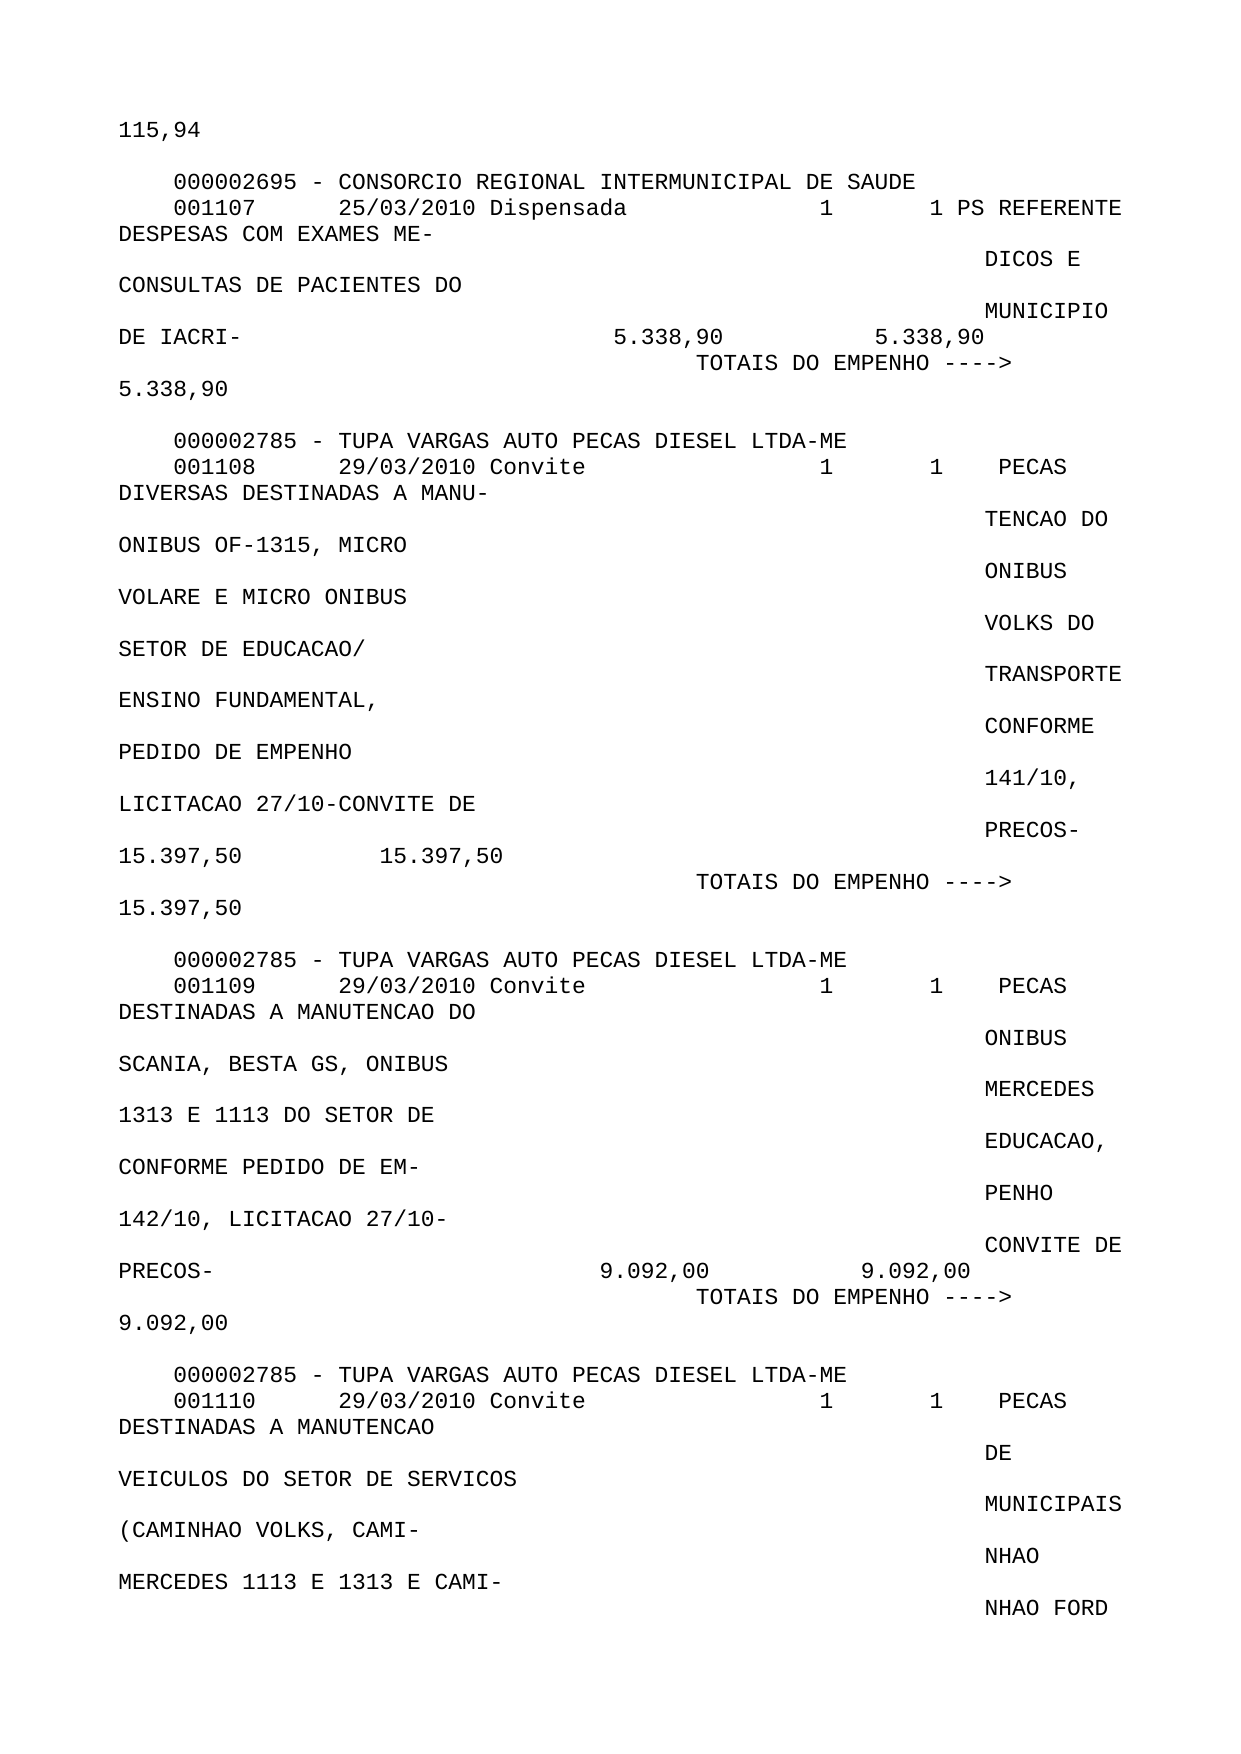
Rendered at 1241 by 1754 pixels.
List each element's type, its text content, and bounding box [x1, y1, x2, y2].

text TOTAIS DO EMPENHO ----> 9.092,00 [118, 1285, 1122, 1337]
text 000002785 - TUPA VARGAS AUTO PECAS DIESEL LTDA-ME [118, 1363, 1122, 1389]
text 115,94 [118, 118, 1122, 144]
text 000002785 - TUPA VARGAS AUTO PECAS DIESEL LTDA-ME [118, 429, 1122, 455]
text PRECOS- 15.397,50 15.397,50 [118, 818, 1122, 870]
text MUNICIPIO DE IACRI- 5.338,90 5.338,90 [118, 300, 1122, 352]
text 001108 29/03/2010 Convite 1 1 PECAS DIVERSAS DESTINADAS A MANU- [118, 455, 1122, 507]
text 001110 29/03/2010 Convite 1 1 PECAS DESTINADAS A MANUTENCAO [118, 1389, 1122, 1441]
text CONVITE DE PRECOS- 9.092,00 9.092,00 [118, 1233, 1122, 1285]
text 001109 29/03/2010 Convite 1 1 PECAS DESTINADAS A MANUTENCAO DO [118, 974, 1122, 1026]
text PENHO 142/10, LICITACAO 27/10- [118, 1182, 1122, 1233]
text 141/10, LICITACAO 27/10-CONVITE DE [118, 767, 1122, 818]
text MERCEDES 1313 E 1113 DO SETOR DE [118, 1078, 1122, 1130]
text 001107 25/03/2010 Dispensada 1 1 PS REFERENTE DESPESAS COM EXAMES ME- [118, 196, 1122, 248]
text ONIBUS SCANIA, BESTA GS, ONIBUS [118, 1026, 1122, 1078]
text TOTAIS DO EMPENHO ----> 5.338,90 [118, 352, 1122, 403]
text DE VEICULOS DO SETOR DE SERVICOS [118, 1441, 1122, 1493]
text TENCAO DO ONIBUS OF-1315, MICRO [118, 507, 1122, 559]
text CONFORME PEDIDO DE EMPENHO [118, 715, 1122, 767]
text 000002695 - CONSORCIO REGIONAL INTERMUNICIPAL DE SAUDE [118, 170, 1122, 196]
text NHAO MERCEDES 1113 E 1313 E CAMI- [118, 1545, 1122, 1597]
text TOTAIS DO EMPENHO ----> 15.397,50 [118, 870, 1122, 922]
text EDUCACAO, CONFORME PEDIDO DE EM- [118, 1130, 1122, 1182]
text NHAO FORD [118, 1597, 1122, 1622]
text 000002785 - TUPA VARGAS AUTO PECAS DIESEL LTDA-ME [118, 948, 1122, 974]
text VOLKS DO SETOR DE EDUCACAO/ [118, 611, 1122, 663]
text ONIBUS VOLARE E MICRO ONIBUS [118, 559, 1122, 611]
text MUNICIPAIS (CAMINHAO VOLKS, CAMI- [118, 1493, 1122, 1545]
text TRANSPORTE ENSINO FUNDAMENTAL, [118, 663, 1122, 715]
text DICOS E CONSULTAS DE PACIENTES DO [118, 248, 1122, 300]
